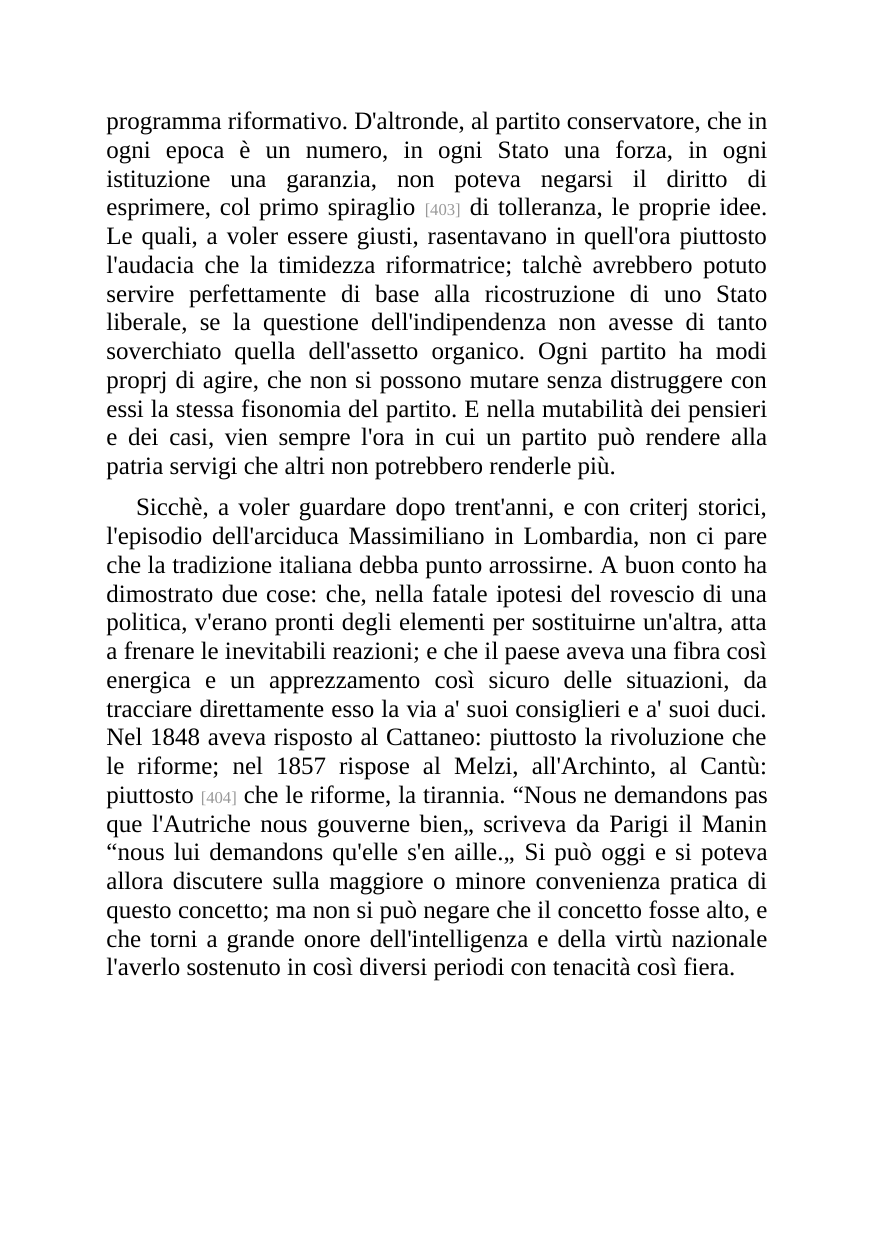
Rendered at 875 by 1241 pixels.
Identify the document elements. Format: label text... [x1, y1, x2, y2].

text programma riformativo. D'altronde, al partito conservatore, che in ogni epoca è un numero, in ogni Stato una forza, in ogni istituzione una garanzia, non poteva negarsi il diritto di esprimere, col primo spiraglio [403] di tolleranza, le proprie idee. Le quali, a voler essere giusti, rasentavano in quell'ora piuttosto l'audacia che la timidezza riformatrice; talchè avrebbero potuto servire perfettamente di base alla ricostruzione di uno Stato liberale, se la questione dell'indipendenza non avesse di tanto soverchiato quella dell'assetto organico. Ogni partito ha modi proprj di agire, che non si possono mutare senza distruggere con essi la stessa fisonomia del partito. E nella mutabilità dei pensieri e dei casi, vien sempre l'ora in cui un partito può rendere alla patria servigi che altri non potrebbero renderle più. [106, 106, 768, 480]
text Sicchè, a voler guardare dopo trent'anni, e con criterj storici, l'episodio dell'arciduca Massimiliano in Lombardia, non ci pare che la tradizione italiana debba punto arrossirne. A buon conto ha dimostrato due cose: che, nella fatale ipotesi del rovescio di una politica, v'erano pronti degli elementi per sostituirne un'altra, atta a frenare le inevitabili reazioni; e che il paese aveva una fibra così energica e un apprezzamento così sicuro delle situazioni, da tracciare direttamente esso la via a' suoi consiglieri e a' suoi duci. Nel 1848 aveva risposto al Cattaneo: piuttosto la rivoluzione che le riforme; nel 1857 rispose al Melzi, all'Archinto, al Cantù: piuttosto [404] che le riforme, la tirannia. “Nous ne demandons pas que l'Autriche nous gouverne bien„ scriveva da Parigi il Manin “nous lui demandons qu'elle s'en aille.„ Si può oggi e si poteva allora discutere sulla maggiore o minore convenienza pratica di questo concetto; ma non si può negare che il concetto fosse alto, e che torni a grande onore dell'intelligenza e della virtù nazionale l'averlo sostenuto in così diversi periodi con tenacità così fiera. [106, 492, 768, 981]
